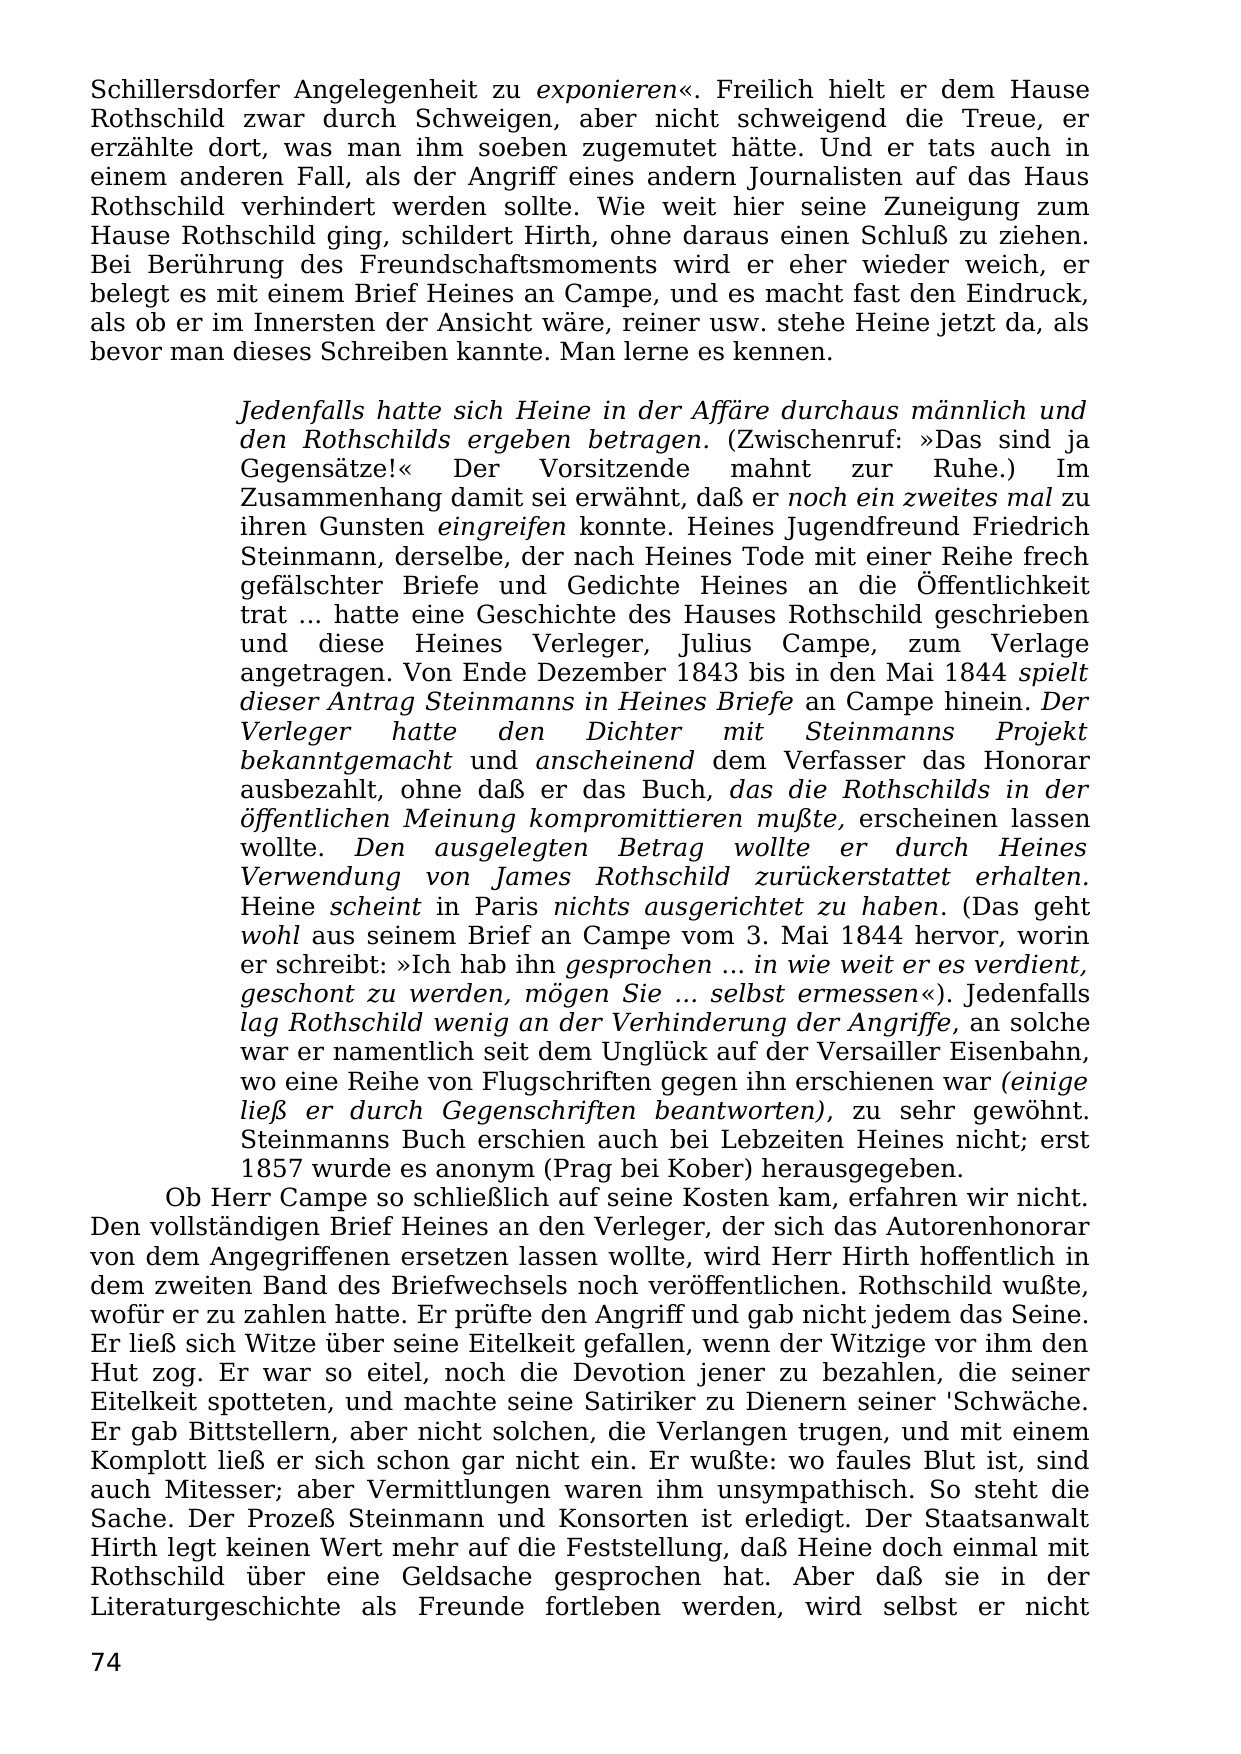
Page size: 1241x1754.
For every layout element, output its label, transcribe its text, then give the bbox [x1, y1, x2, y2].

text Ob Herr Campe so schließlich auf seine Kosten kam, erfahren wir nicht. Den vollständigen Brief Heines an den Verleger, der sich das Autorenhonorar von dem Angegriffenen ersetzen lassen wollte, wird Herr Hirth hoffentlich in dem zweiten Band des Briefwechsels noch veröffentlichen. Rothschild wußte, wofür er zu zahlen hatte. Er prüfte den Angriff und gab nicht jedem das Seine. Er ließ sich Witze über seine Eitelkeit gefallen, wenn der Witzige vor ihm den Hut zog. Er war so eitel, noch die Devotion jener zu bezahlen, die seiner Eitelkeit spotteten, und machte seine Satiriker zu Dienern seiner 'Schwäche. Er gab Bittstellern, aber nicht solchen, die Verlangen trugen, und mit einem Komplott ließ er sich schon gar nicht ein. Er wußte: wo faules Blut ist, sind auch Mitesser; aber Vermittlungen waren ihm unsympathisch. So steht die Sache. Der Prozeß Steinmann und Konsorten ist erledigt. Der Staatsanwalt Hirth legt keinen Wert mehr auf die Feststellung, daß Heine doch einmal mit Rothschild über eine Geldsache gesprochen hat. Aber daß sie in der Literaturgeschichte als Freunde fortleben werden, wird selbst er nicht [90, 1183, 1091, 1621]
text Jedenfalls hatte sich Heine in der Affäre durchaus männlich und den Rothschilds ergeben betragen. (Zwischenruf: »Das sind ja Gegensätze!« Der Vorsitzende mahnt zur Ruhe.) Im Zusammenhang damit sei erwähnt, daß er noch ein zweites mal zu ihren Gunsten eingreifen konnte. Heines Jugendfreund Friedrich Steinmann, derselbe, der nach Heines Tode mit einer Reihe frech gefälschter Briefe und Gedichte Heines an die Öffentlichkeit trat ... hatte eine Geschichte des Hauses Rothschild geschrieben und diese Heines Verleger, Julius Campe, zum Verlage angetragen. Von Ende Dezember 1843 bis in den Mai 1844 spielt dieser Antrag Steinmanns in Heines Briefe an Campe hinein. Der Verleger hatte den Dichter mit Steinmanns Projekt bekanntgemacht und anscheinend dem Verfasser das Honorar ausbezahlt, ohne daß er das Buch, das die Rothschilds in der öffentlichen Meinung kompromittieren mußte, erscheinen lassen wollte. Den ausgelegten Betrag wollte er durch Heines Verwendung von James Rothschild zurückerstattet erhalten. Heine scheint in Paris nichts ausgerichtet zu haben. (Das geht wohl aus seinem Brief an Campe vom 3. Mai 1844 hervor, worin er schreibt: »Ich hab ihn gesprochen ... in wie weit er es verdient, geschont zu werden, mögen Sie ... selbst ermessen«). Jedenfalls lag Rothschild wenig an der Verhinderung der Angriffe, an solche war er namentlich seit dem Unglück auf der Versailler Eisenbahn, wo eine Reihe von Flugschriften gegen ihn erschienen war (einige ließ er durch Gegenschriften beantworten), zu sehr gewöhnt. Steinmanns Buch erschien auch bei Lebzeiten Heines nicht; erst 1857 wurde es anonym (Prag bei Kober) herausgegeben. [240, 396, 1091, 1183]
text Schillersdorfer Angelegenheit zu exponieren«. Freilich hielt er dem Hause Rothschild zwar durch Schweigen, aber nicht schweigend die Treue, er erzählte dort, was man ihm soeben zugemutet hätte. Und er tats auch in einem anderen Fall, als der Angriff eines andern Journalisten auf das Haus Rothschild verhindert werden sollte. Wie weit hier seine Zuneigung zum Hause Rothschild ging, schildert Hirth, ohne daraus einen Schluß zu ziehen. Bei Berührung des Freundschaftsmoments wird er eher wieder weich, er belegt es mit einem Brief Heines an Campe, und es macht fast den Eindruck, als ob er im Innersten der Ansicht wäre, reiner usw. stehe Heine jetzt da, als bevor man dieses Schreiben kannte. Man lerne es kennen. [90, 75, 1091, 367]
